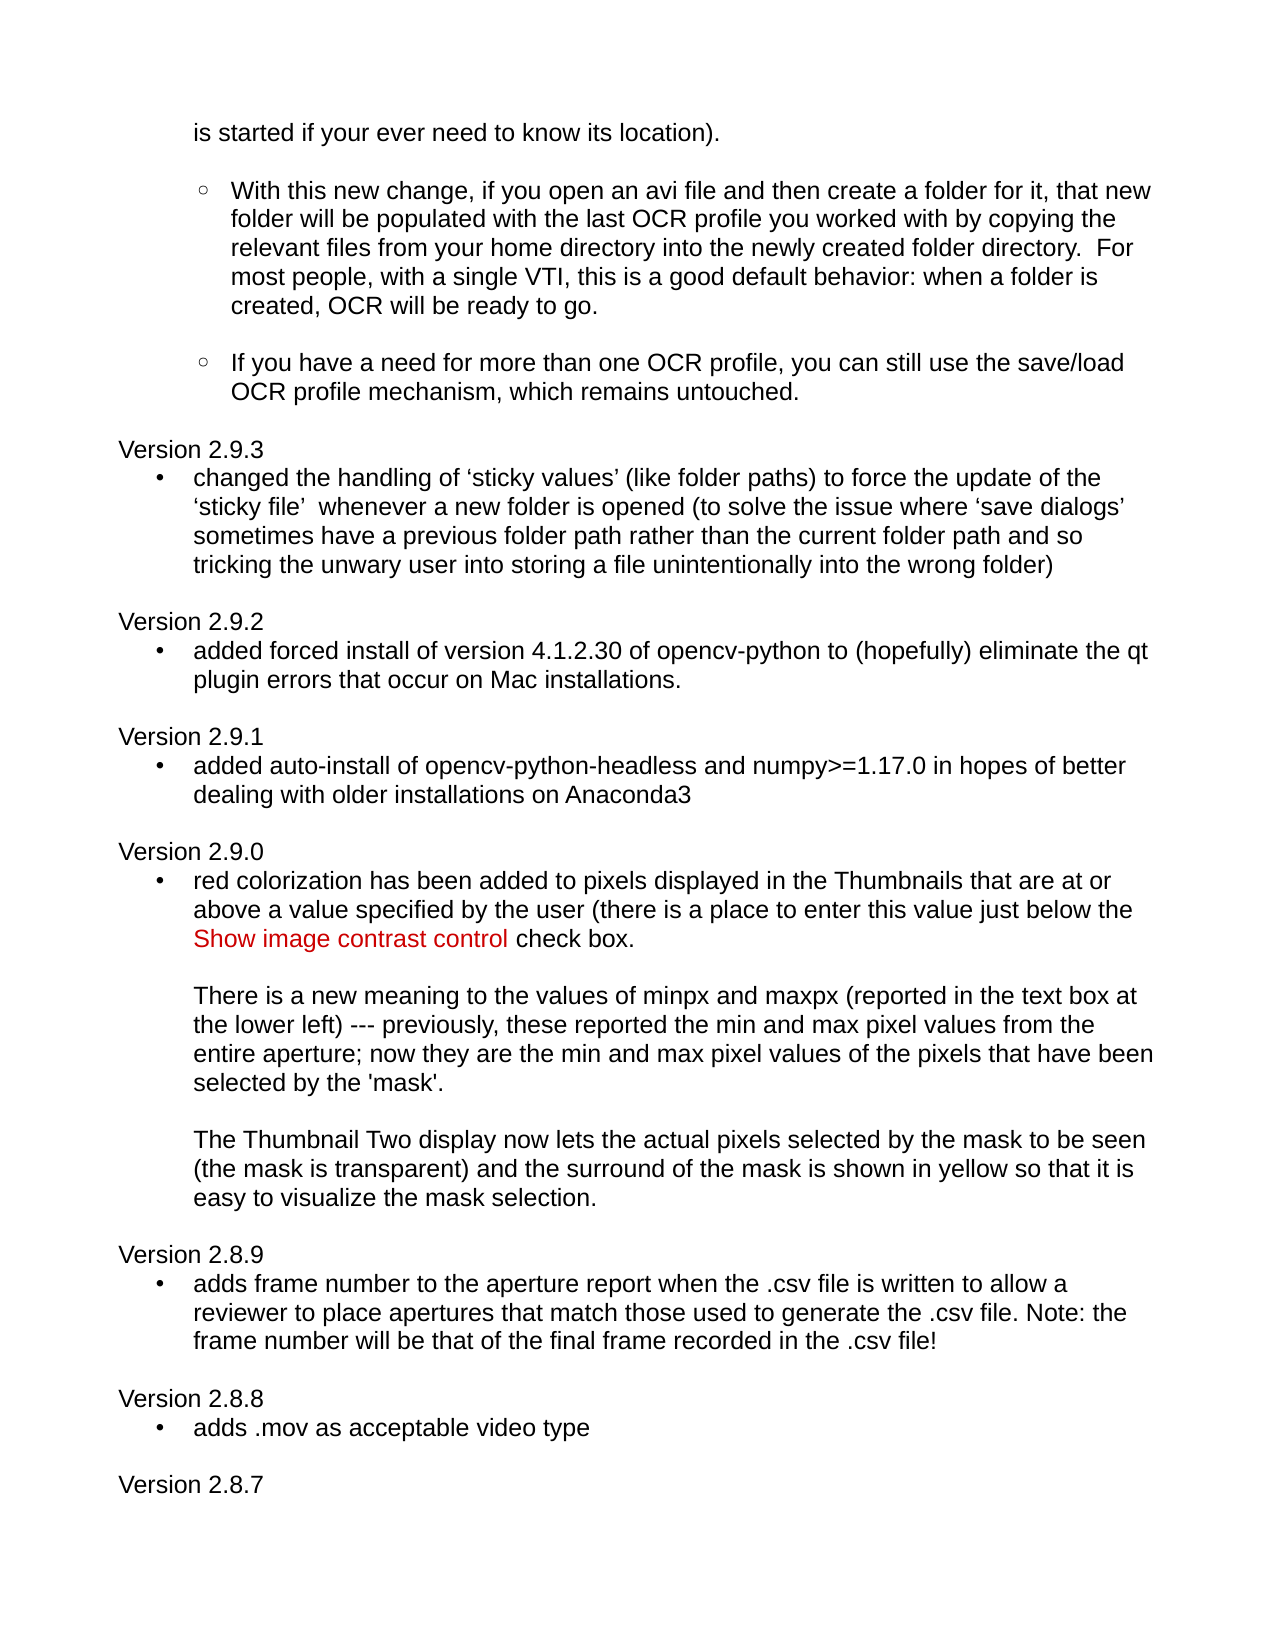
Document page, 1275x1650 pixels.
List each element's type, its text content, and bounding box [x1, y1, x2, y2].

text Version 2.8.9 [118, 1240, 1157, 1269]
list adds .mov as acceptable video type [156, 1413, 1157, 1470]
list added forced install of version 4.1.2.30 of opencv-python to (hopefully) eliminate the qt plugin errors that occur on Mac installations. [156, 636, 1157, 722]
list If you have a need for more than one OCR profile, you can still use the save/load OCR profile mechanism, which remains untouched. [193, 348, 1157, 434]
text Version 2.8.7 [118, 1470, 1157, 1499]
text Version 2.9.2 [118, 607, 1157, 636]
list red colorization has been added to pixels displayed in the Thumbnails that are at or above a value specified by the user (there is a place to enter this value just below the Show image contrast control check box. There is a new meaning to the values of minpx and maxpx (reported in the text box at the lower left) --- previously, these reported the min and max pixel values from the entire aperture; now they are the min and max pixel values of the pixels that have been selected by the 'mask'. The Thumbnail Two display now lets the actual pixels selected by the mask to be seen (the mask is transparent) and the surround of the mask is shown in yellow so that it is easy to visualize the mask selection. [156, 866, 1157, 1240]
text Version 2.8.8 [118, 1384, 1157, 1413]
list added auto-install of opencv-python-headless and numpy>=1.17.0 in hopes of better dealing with older installations on Anaconda3 [156, 751, 1157, 837]
list With this new change, if you open an avi file and then create a folder for it, that new folder will be populated with the last OCR profile you worked with by copying the relevant files from your home directory into the newly created folder directory. For most people, with a single VTI, this is a good default behavior: when a folder is created, OCR will be ready to go. [193, 176, 1157, 348]
list changed the handling of ‘sticky values’ (like folder paths) to force the update of the ‘sticky file’ whenever a new folder is opened (to solve the issue where ‘save dialogs’ sometimes have a previous folder path rather than the current folder path and so tricking the unwary user into storing a file unintentionally into the wrong folder) [156, 463, 1157, 578]
text Version 2.9.3 [118, 434, 1157, 463]
list adds frame number to the aperture report when the .csv file is written to allow a reviewer to place apertures that match those used to generate the .csv file. Note: the frame number will be that of the final frame recorded in the .csv file! [156, 1269, 1157, 1384]
text Version 2.9.1 [118, 722, 1157, 751]
list is started if your ever need to know its location). [156, 118, 1157, 176]
text Version 2.9.0 [118, 837, 1157, 866]
